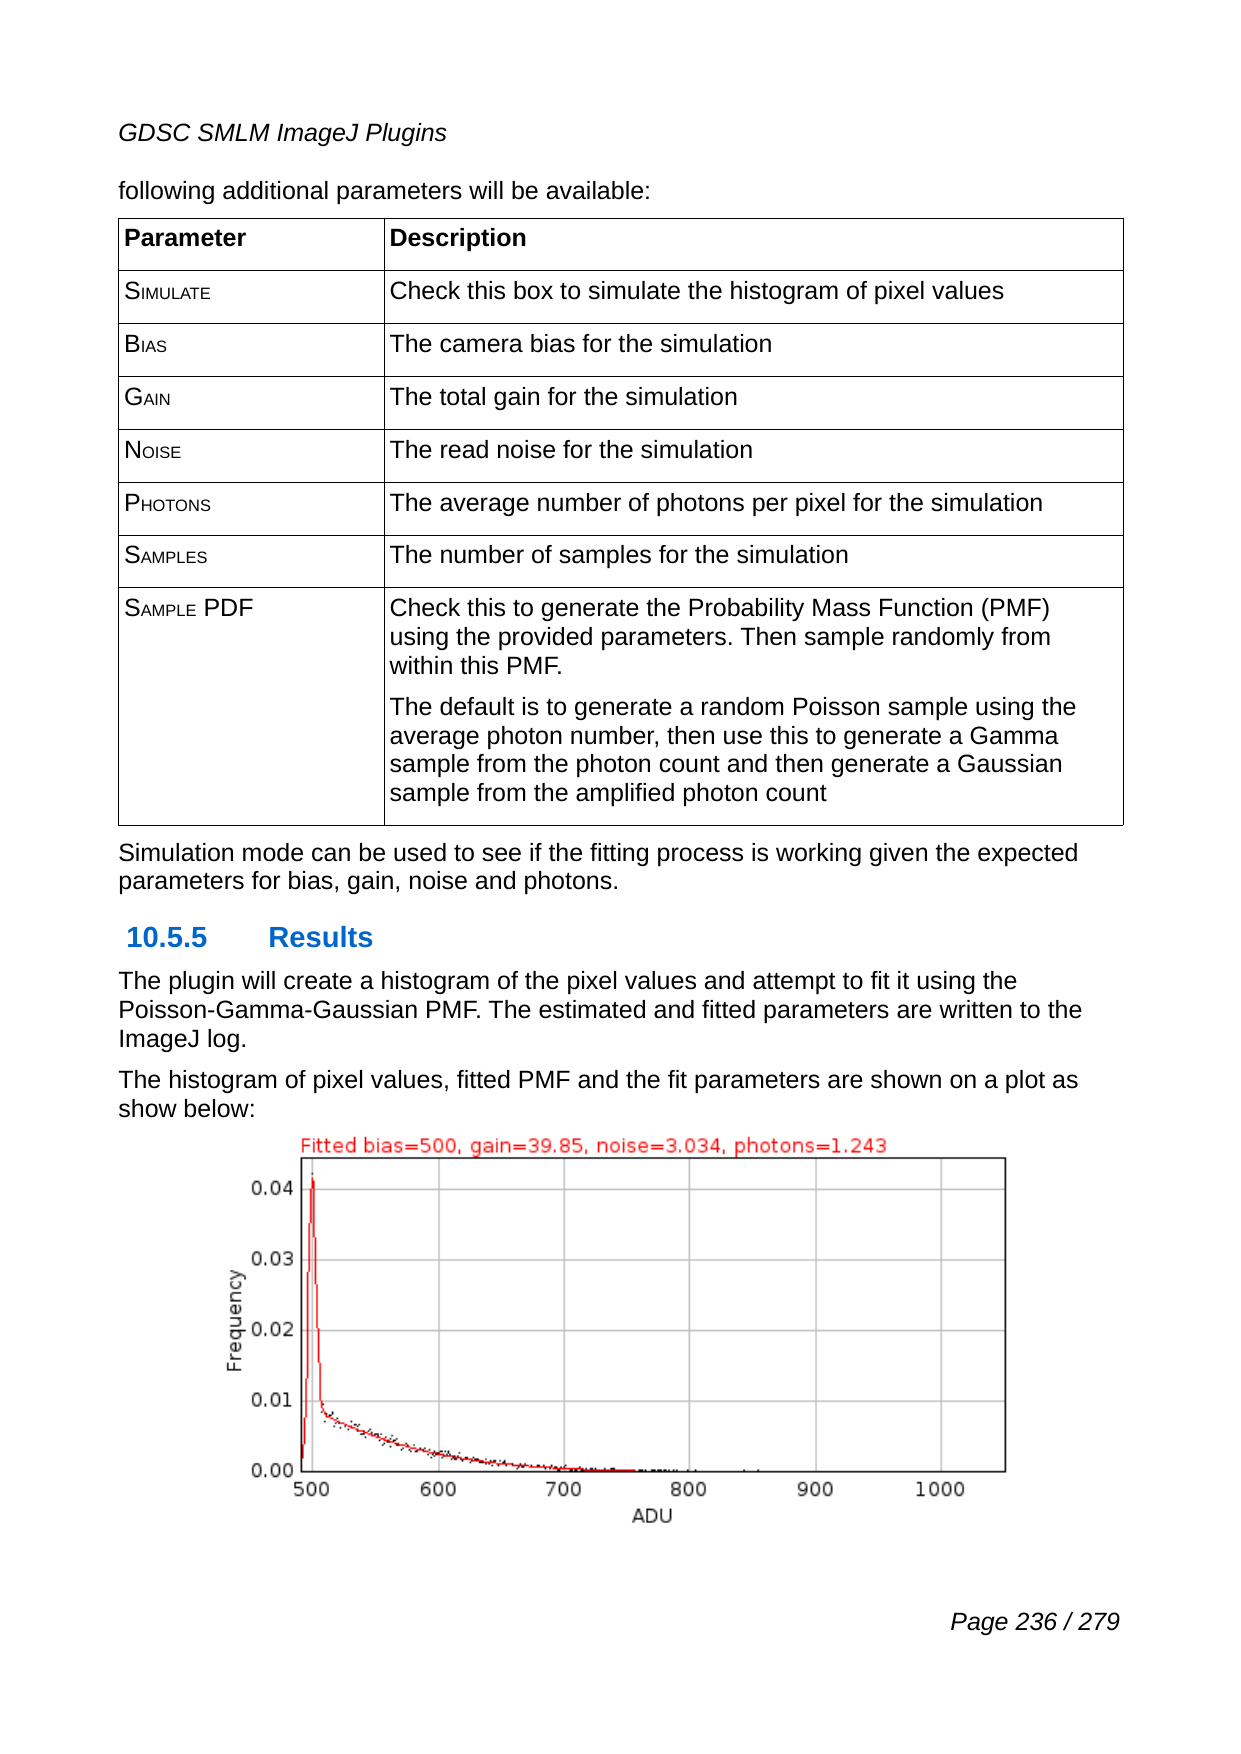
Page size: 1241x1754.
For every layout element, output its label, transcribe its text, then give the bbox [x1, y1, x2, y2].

text Simulation mode can be used to see if the fitting process is working given the expected parameters for bias, gain, noise and photons. [118, 838, 1122, 895]
subtitle Results [118, 920, 1122, 954]
table_header Parameter [119, 219, 384, 270]
table_cell Check this box to simulate the histogram of pixel values [385, 271, 1123, 323]
table_cell Check this to generate the Probability Mass Function (PMF) using the provided parameters. Then sample randomly from within this PMF. The default is to generate a random Poisson sample using the average photon number, then use this to generate a Gamma sample from the photon count and then generate a Gaussian sample from the amplified photon count [385, 588, 1123, 825]
table_cell Simulate [119, 271, 384, 323]
table_cell The camera bias for the simulation [385, 324, 1123, 376]
table_cell The average number of photons per pixel for the simulation [385, 483, 1123, 534]
table_cell Photons [119, 483, 384, 534]
text following additional parameters will be available: [118, 176, 1122, 205]
table_cell The read noise for the simulation [385, 430, 1123, 482]
table_header Description [385, 219, 1123, 270]
text The histogram of pixel values, fitted PMF and the fit parameters are shown on a plot as show below: [118, 1065, 1122, 1122]
table_cell The number of samples for the simulation [385, 536, 1123, 587]
picture [207, 1135, 1033, 1534]
table_cell Gain [119, 377, 384, 429]
table_cell Sample PDF [119, 588, 384, 825]
table_cell The total gain for the simulation [385, 377, 1123, 429]
table_cell Noise [119, 430, 384, 482]
text The plugin will create a histogram of the pixel values and attempt to fit it using the Poisson-Gamma-Gaussian PMF. The estimated and fitted parameters are written to the ImageJ log. [118, 966, 1122, 1052]
table_cell Bias [119, 324, 384, 376]
table_cell Samples [119, 536, 384, 587]
